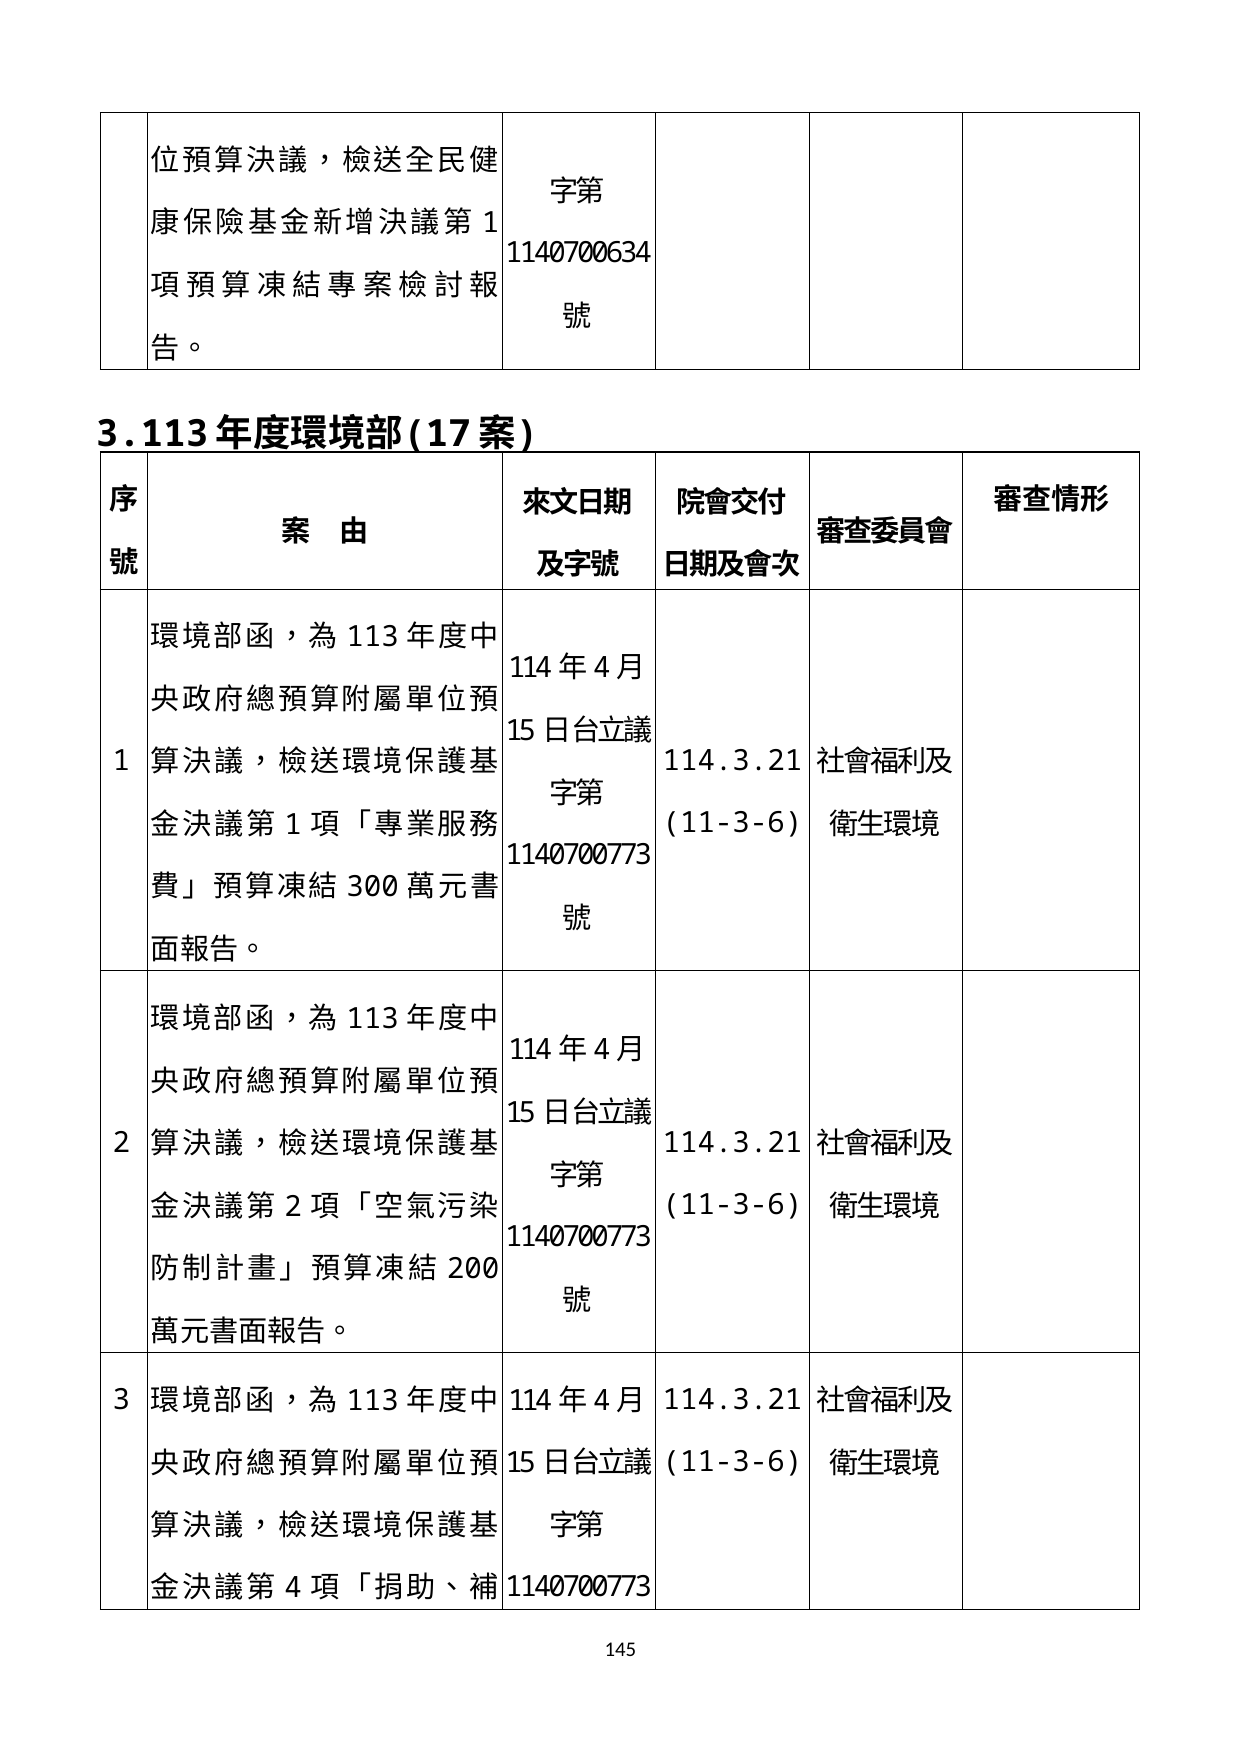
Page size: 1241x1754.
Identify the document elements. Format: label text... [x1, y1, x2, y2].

table_cell 社會福利及 衛生環境 [810, 971, 962, 1352]
table_cell 114.3.21 (11-3-6) [656, 590, 809, 970]
table_cell 環境部函，為113年度中央政府總預算附屬單位預算決議，檢送環境保護基金決議第4項「捐助、補 [148, 1353, 502, 1609]
table_header 案 由 [148, 453, 502, 588]
table_cell [101, 113, 147, 369]
table_cell [963, 590, 1139, 970]
table_cell [656, 113, 809, 369]
table_header 來文日期 及字號 [503, 453, 655, 588]
table_cell 字第1140700634號 [503, 113, 655, 369]
table_cell 位預算決議，檢送全民健康保險基金新增決議第1項預算凍結專案檢討報告。 [148, 113, 502, 369]
table_cell [963, 1353, 1139, 1609]
list 113年度環境部(17案) [24, 389, 1122, 451]
table_cell 環境部函，為113年度中央政府總預算附屬單位預算決議，檢送環境保護基金決議第2項「空氣污染防制計畫」預算凍結200萬元書面報告。 [148, 971, 502, 1352]
table_cell 環境部函，為113年度中央政府總預算附屬單位預算決議，檢送環境保護基金決議第1項「專業服務費」預算凍結300萬元書面報告。 [148, 590, 502, 970]
table_cell 社會福利及 衛生環境 [810, 590, 962, 970]
table_cell [963, 113, 1139, 369]
table_header 審查情形 [963, 453, 1139, 588]
table_cell [101, 590, 147, 970]
table_header 序號 [101, 453, 147, 588]
table_cell [101, 1353, 147, 1609]
table_header 院會交付 日期及會次 [656, 453, 809, 588]
table_cell 114年4月15日台立議字第1140700773號 [503, 971, 655, 1352]
table_cell 114年4月15日台立議字第1140700773 [503, 1353, 655, 1609]
table_cell [101, 971, 147, 1352]
table_cell 114年4月15日台立議字第1140700773號 [503, 590, 655, 970]
table_cell 114.3.21 (11-3-6) [656, 1353, 809, 1609]
table_cell [810, 113, 962, 369]
table_header 審查委員會 [810, 453, 962, 588]
table_cell 社會福利及 衛生環境 [810, 1353, 962, 1609]
table_cell [963, 971, 1139, 1352]
table_cell 114.3.21 (11-3-6) [656, 971, 809, 1352]
